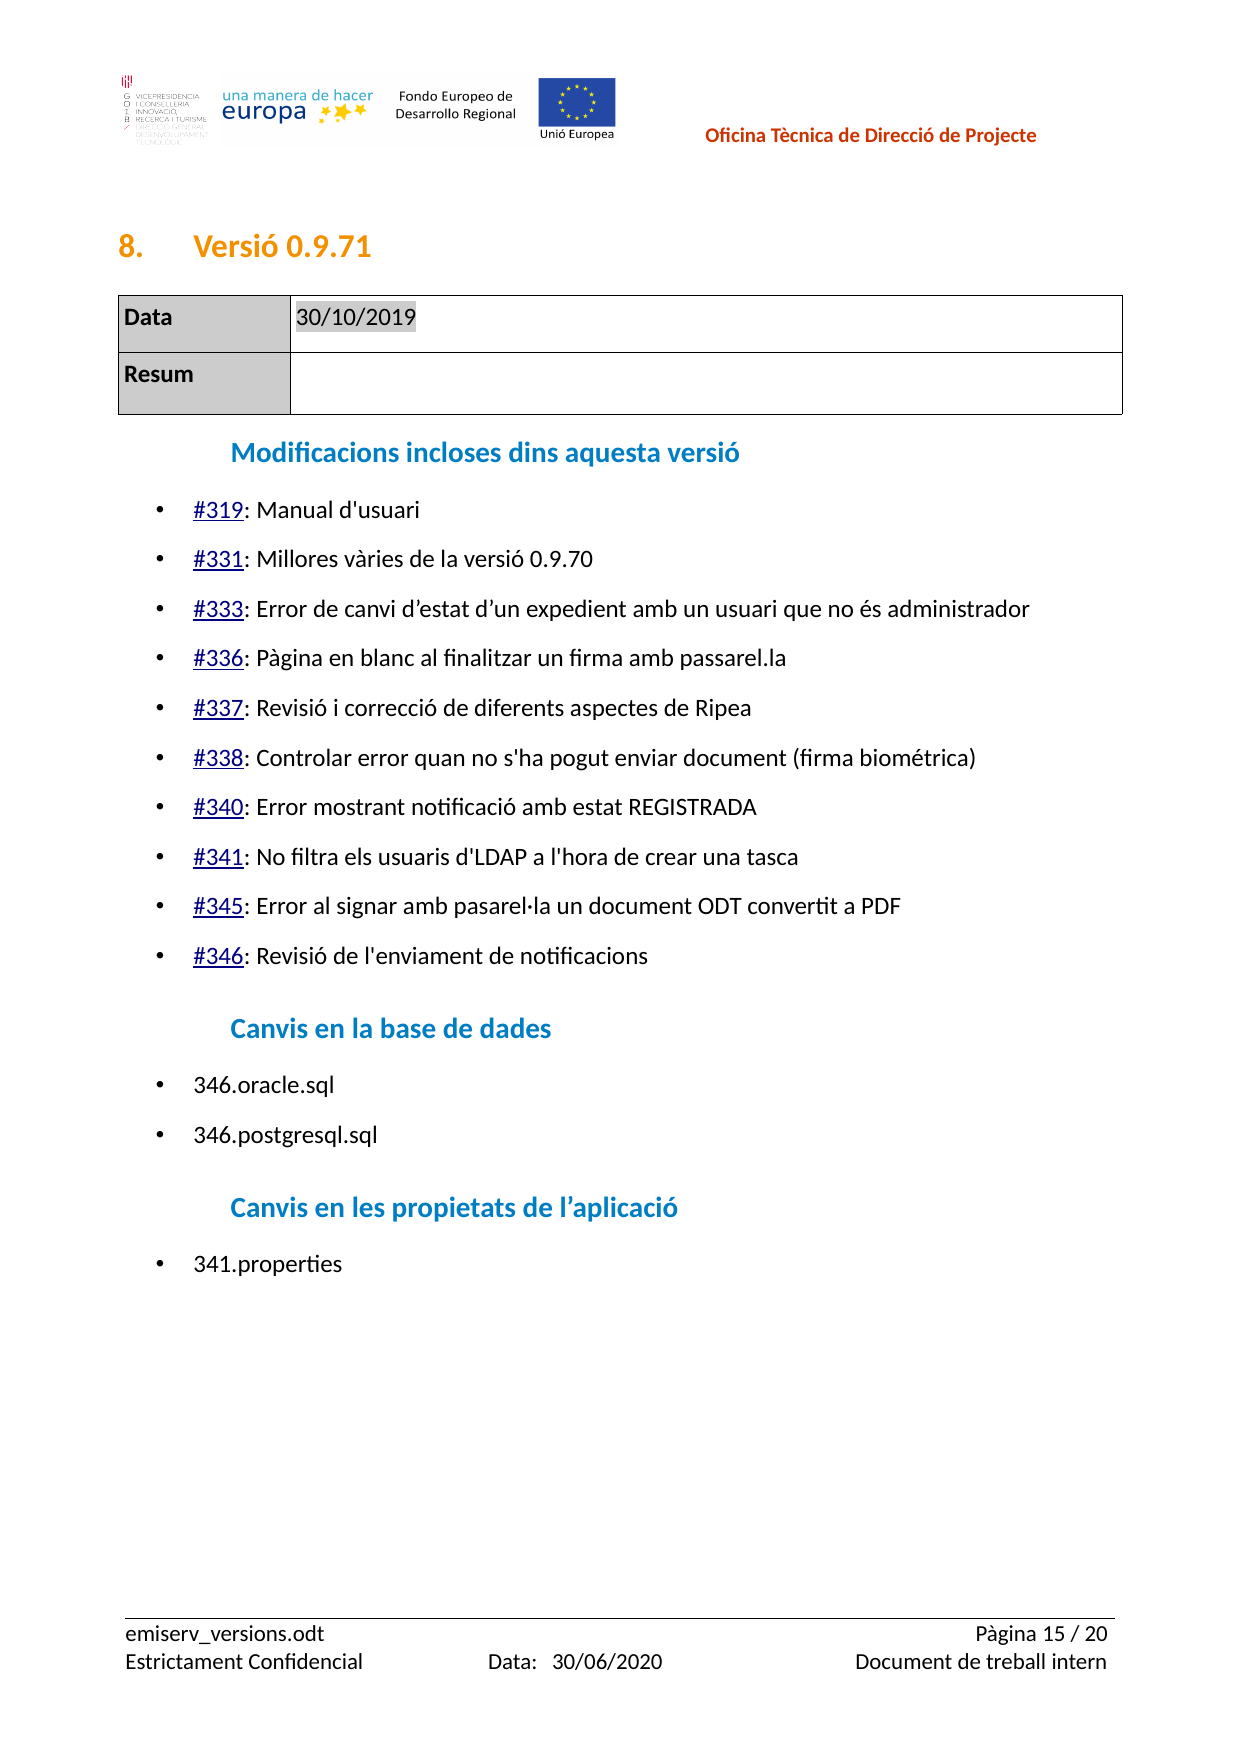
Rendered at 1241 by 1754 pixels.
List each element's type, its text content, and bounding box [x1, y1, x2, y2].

list #336: Pàgina en blanc al finalitzar un firma amb passarel.la [156, 642, 1122, 673]
list #345: Error al signar amb pasarel·la un document ODT convertit a PDF [156, 890, 1122, 921]
list #341: No filtra els usuaris d'LDAP a l'hora de crear una tasca [156, 841, 1122, 871]
table_header Data [119, 296, 290, 352]
picture [219, 73, 621, 147]
list #338: Controlar error quan no s'ha pogut enviar document (firma biométrica) [156, 742, 1122, 772]
subtitle Modificacions incloses dins aquesta versió [153, 434, 1122, 470]
subtitle Versió 0.9.71 [118, 225, 1122, 266]
list 346.postgresql.sql [156, 1119, 1122, 1149]
list #333: Error de canvi d’estat d’un expedient amb un usuari que no és administrador [156, 593, 1122, 623]
picture [118, 73, 213, 147]
list #340: Error mostrant notificació amb estat REGISTRADA [156, 791, 1122, 822]
list #331: Millores vàries de la versió 0.9.70 [156, 543, 1122, 574]
list 346.oracle.sql [156, 1069, 1122, 1100]
list #337: Revisió i correcció de diferents aspectes de Ripea [156, 692, 1122, 723]
table_header 30/10/2019 [291, 296, 1122, 352]
list #346: Revisió de l'enviament de notificacions [156, 940, 1122, 971]
table_cell [291, 353, 1122, 414]
list 341.properties [156, 1248, 1122, 1279]
table_cell Resum [119, 353, 290, 414]
subtitle Canvis en la base de dades [153, 1010, 1122, 1046]
subtitle Canvis en les propietats de l’aplicació [153, 1189, 1122, 1225]
list #319: Manual d'usuari [156, 494, 1122, 524]
